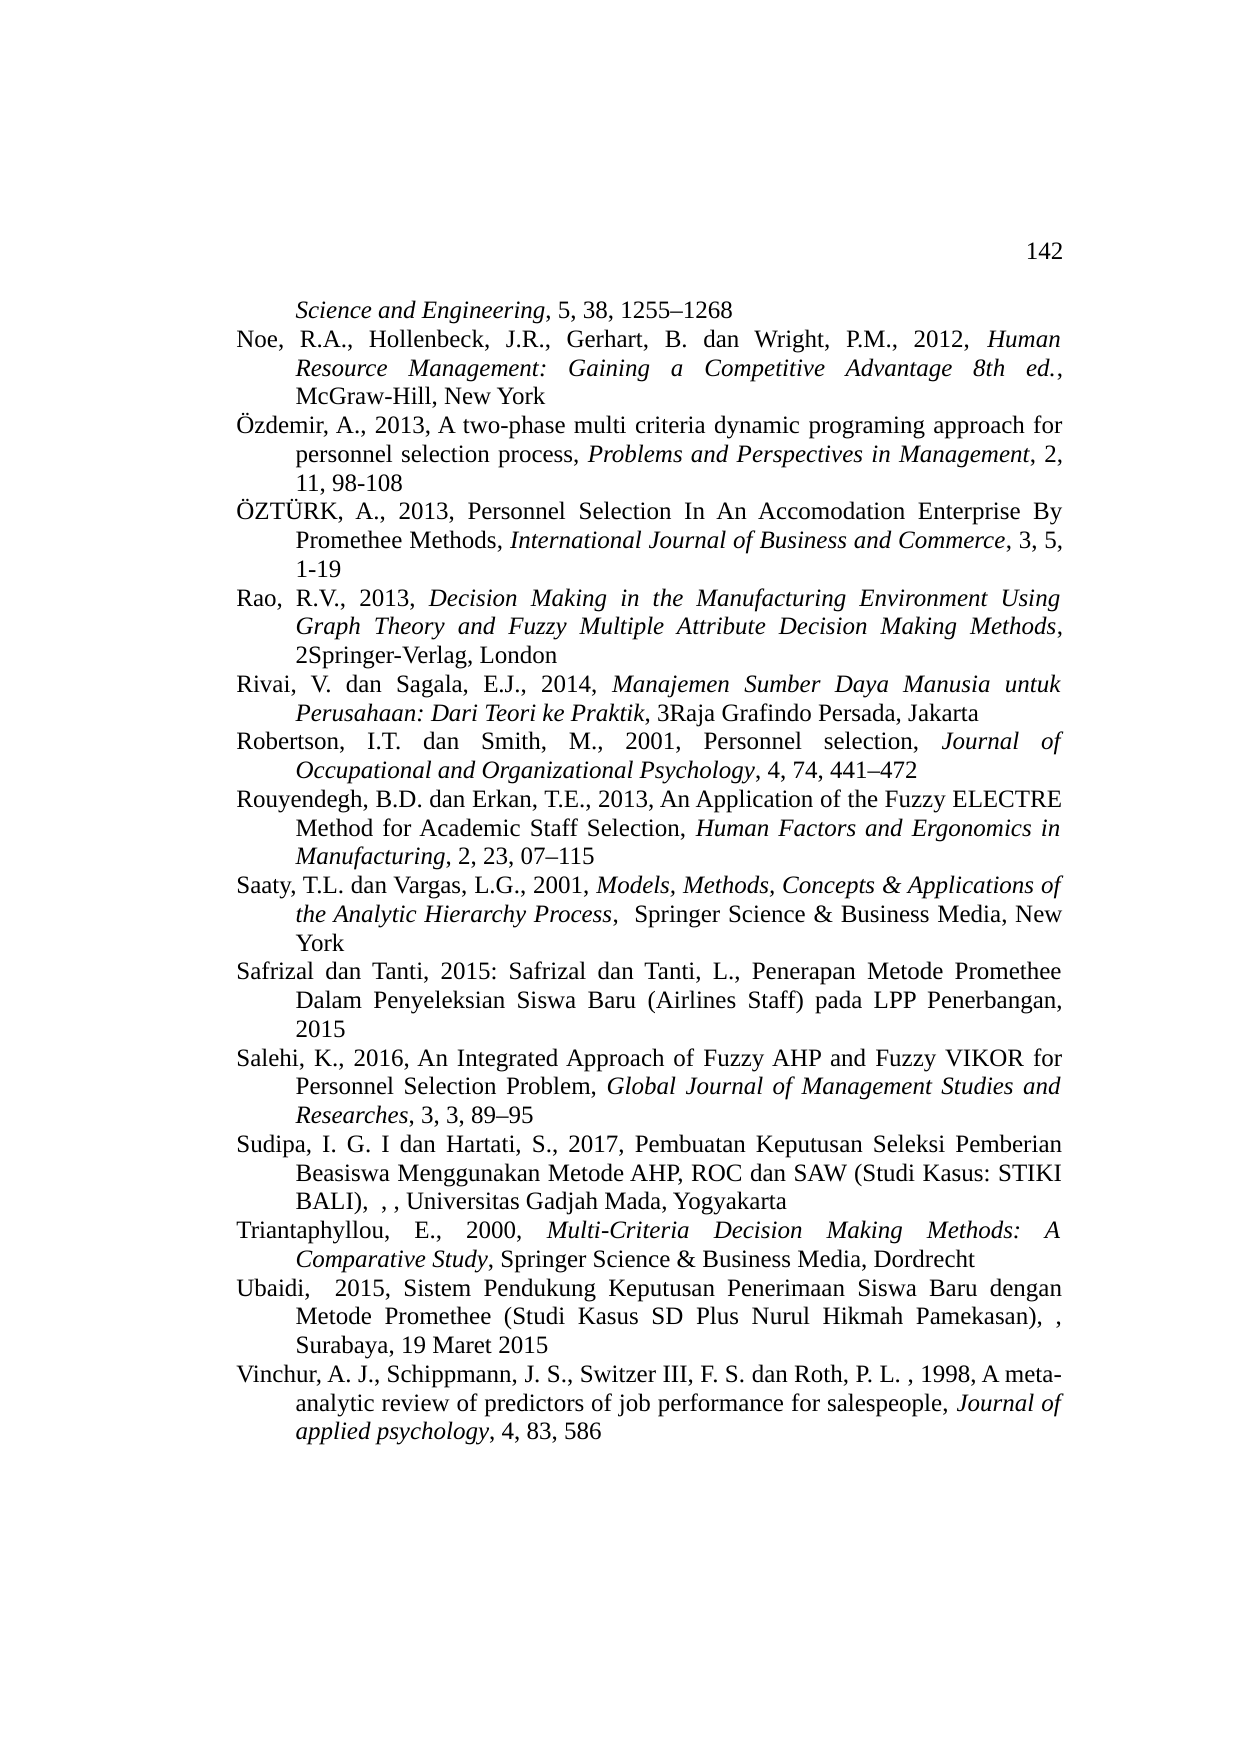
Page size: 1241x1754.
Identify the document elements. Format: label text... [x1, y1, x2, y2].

text Salehi, K., 2016, An Integrated Approach of Fuzzy AHP and Fuzzy VIKOR for Personnel Selection Problem, Global Journal of Management Studies and Researches, 3, 3, 89–95 [236, 1043, 1063, 1129]
text Science and Engineering, 5, 38, 1255–1268 [236, 295, 1063, 324]
text Saaty, T.L. dan Vargas, L.G., 2001, Models, Methods, Concepts & Applications of the Analytic Hierarchy Process, Springer Science & Business Media, New York [236, 870, 1063, 956]
text Safrizal dan Tanti, 2015: Safrizal dan Tanti, L., Penerapan Metode Promethee Dalam Penyeleksian Siswa Baru (Airlines Staff) pada LPP Penerbangan, 2015 [236, 956, 1063, 1043]
text Rivai, V. dan Sagala, E.J., 2014, Manajemen Sumber Daya Manusia untuk Perusahaan: Dari Teori ke Praktik, 3Raja Grafindo Persada, Jakarta [236, 669, 1063, 726]
text Vinchur, A. J., Schippmann, J. S., Switzer III, F. S. dan Roth, P. L. , 1998, A meta-analytic review of predictors of job performance for salespeople, Journal of applied psychology, 4, 83, 586 [236, 1359, 1063, 1445]
text Robertson, I.T. dan Smith, M., 2001, Personnel selection, Journal of Occupational and Organizational Psychology, 4, 74, 441–472 [236, 726, 1063, 784]
text Sudipa, I. G. I dan Hartati, S., 2017, Pembuatan Keputusan Seleksi Pemberian Beasiswa Menggunakan Metode AHP, ROC dan SAW (Studi Kasus: STIKI BALI), , , Universitas Gadjah Mada, Yogyakarta [236, 1129, 1063, 1215]
text Ubaidi, 2015, Sistem Pendukung Keputusan Penerimaan Siswa Baru dengan Metode Promethee (Studi Kasus SD Plus Nurul Hikmah Pamekasan), , Surabaya, 19 Maret 2015 [236, 1273, 1063, 1359]
text Rao, R.V., 2013, Decision Making in the Manufacturing Environment Using Graph Theory and Fuzzy Multiple Attribute Decision Making Methods, 2Springer-Verlag, London [236, 583, 1063, 669]
text Özdemir, A., 2013, A two-phase multi criteria dynamic programing approach for personnel selection process, Problems and Perspectives in Management, 2, 11, 98-108 [236, 410, 1063, 496]
text Noe, R.A., Hollenbeck, J.R., Gerhart, B. dan Wright, P.M., 2012, Human Resource Management: Gaining a Competitive Advantage 8th ed., McGraw-Hill, New York [236, 324, 1063, 410]
text Rouyendegh, B.D. dan Erkan, T.E., 2013, An Application of the Fuzzy ELECTRE Method for Academic Staff Selection, Human Factors and Ergonomics in Manufacturing, 2, 23, 07–115 [236, 784, 1063, 870]
text ÖZTÜRK, A., 2013, Personnel Selection In An Accomodation Enterprise By Promethee Methods, International Journal of Business and Commerce, 3, 5, 1-19 [236, 496, 1063, 583]
text Triantaphyllou, E., 2000, Multi-Criteria Decision Making Methods: A Comparative Study, Springer Science & Business Media, Dordrecht [236, 1215, 1063, 1273]
